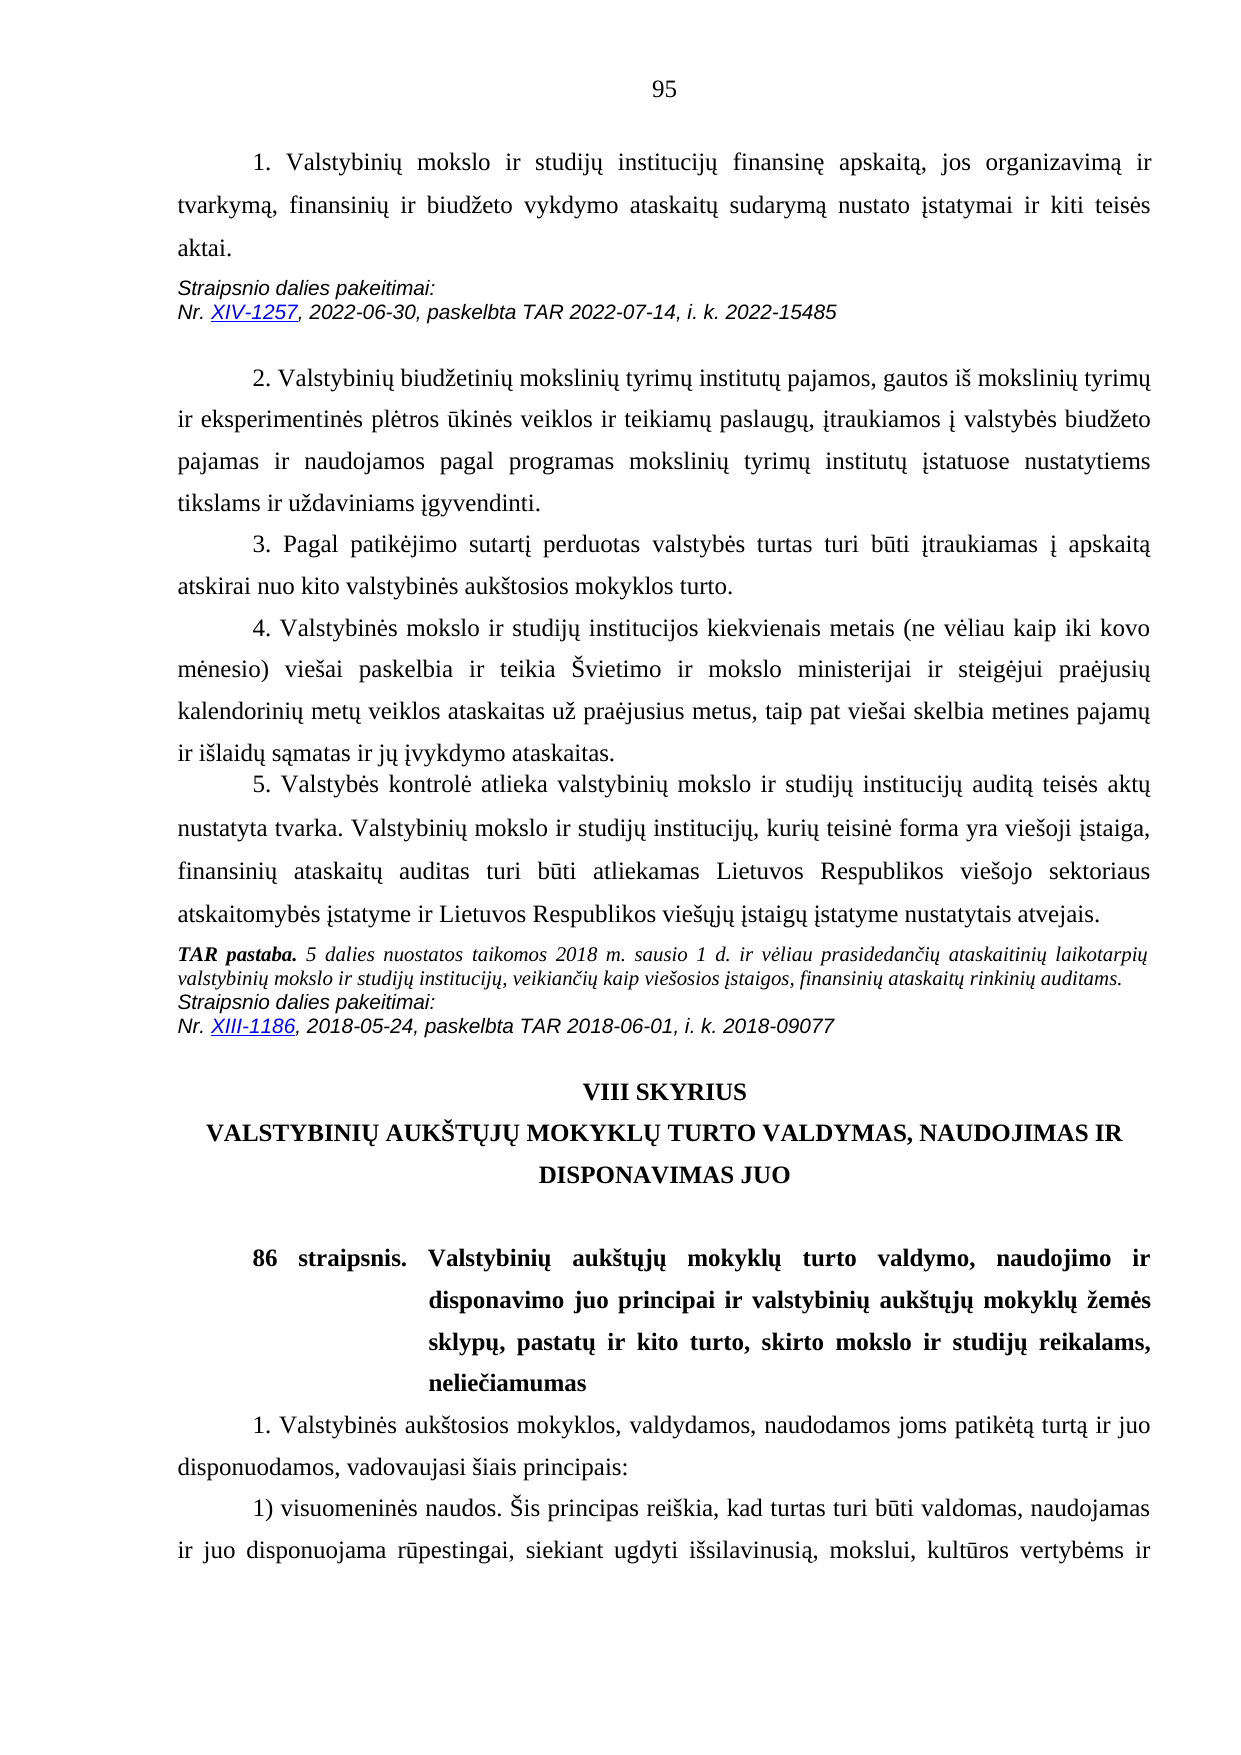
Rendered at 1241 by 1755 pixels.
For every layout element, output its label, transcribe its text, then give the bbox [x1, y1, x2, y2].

text 4. Valstybinės mokslo ir studijų institucijos kiekvienais metais (ne vėliau kaip iki kovo mėnesio) viešai paskelbia ir teikia Švietimo ir mokslo ministerijai ir steigėjui praėjusių kalendorinių metų veiklos ataskaitas už praėjusius metus, taip pat viešai skelbia metines pajamų ir išlaidų sąmatas ir jų įvykdymo ataskaitas. [177, 603, 1152, 769]
text VALSTYBINIŲ AUKŠTŲJŲ MOKYKLŲ TURTO VALDYMAS, NAUDOJIMAS IR DISPONAVIMAS JUO [177, 1108, 1152, 1192]
text 3. Pagal patikėjimo sutartį perduotas valstybės turtas turi būti įtraukiamas į apskaitą atskirai nuo kito valstybinės aukštosios mokyklos turto. [177, 519, 1152, 603]
text 2. Valstybinių biudžetinių mokslinių tyrimų institutų pajamos, gautos iš mokslinių tyrimų ir eksperimentinės plėtros ūkinės veiklos ir teikiamų paslaugų, įtraukiamos į valstybės biudžeto pajamas ir naudojamos pagal programas mokslinių tyrimų institutų įstatuose nustatytiems tikslams ir uždaviniams įgyvendinti. [177, 353, 1152, 519]
text 1. Valstybinių mokslo ir studijų institucijų finansinę apskaitą, jos organizavimą ir tvarkymą, finansinių ir biudžeto vykdymo ataskaitų sudarymą nustato įstatymai ir kiti teisės aktai. [177, 147, 1152, 262]
text 86 straipsnis. Valstybinių aukštųjų mokyklų turto valdymo, naudojimo ir disponavimo juo principai ir valstybinių aukštųjų mokyklų žemės sklypų, pastatų ir kito turto, skirto mokslo ir studijų reikalams, neliečiamumas [252, 1233, 1152, 1400]
text Nr. XIII-1186, 2018-05-24, paskelbta TAR 2018-06-01, i. k. 2018-09077 [177, 1014, 1152, 1038]
text TAR pastaba. 5 dalies nuostatos taikomos 2018 m. sausio 1 d. ir vėliau prasidedančių ataskaitinių laikotarpių valstybinių mokslo ir studijų institucijų, veikiančių kaip viešosios įstaigos, finansinių ataskaitų rinkinių auditams. [177, 942, 1152, 990]
text Nr. XIV-1257, 2022-06-30, paskelbta TAR 2022-07-14, i. k. 2022-15485 [177, 300, 1152, 324]
text Straipsnio dalies pakeitimai: [177, 276, 1152, 300]
text 5. Valstybės kontrolė atlieka valstybinių mokslo ir studijų institucijų auditą teisės aktų nustatyta tvarka. Valstybinių mokslo ir studijų institucijų, kurių teisinė forma yra viešoji įstaiga, finansinių ataskaitų auditas turi būti atliekamas Lietuvos Respublikos viešojo sektoriaus atskaitomybės įstatyme ir Lietuvos Respublikos viešųjų įstaigų įstatyme nustatytais atvejais. [177, 769, 1152, 928]
text VIII SKYRIUS [177, 1067, 1152, 1108]
text Straipsnio dalies pakeitimai: [177, 990, 1152, 1014]
text 1. Valstybinės aukštosios mokyklos, valdydamos, naudodamos joms patikėtą turtą ir juo disponuodamos, vadovaujasi šiais principais: [177, 1400, 1152, 1483]
text 1) visuomeninės naudos. Šis principas reiškia, kad turtas turi būti valdomas, naudojamas ir juo disponuojama rūpestingai, siekiant ugdyti išsilavinusią, mokslui, kultūros vertybėms ir [177, 1483, 1152, 1567]
